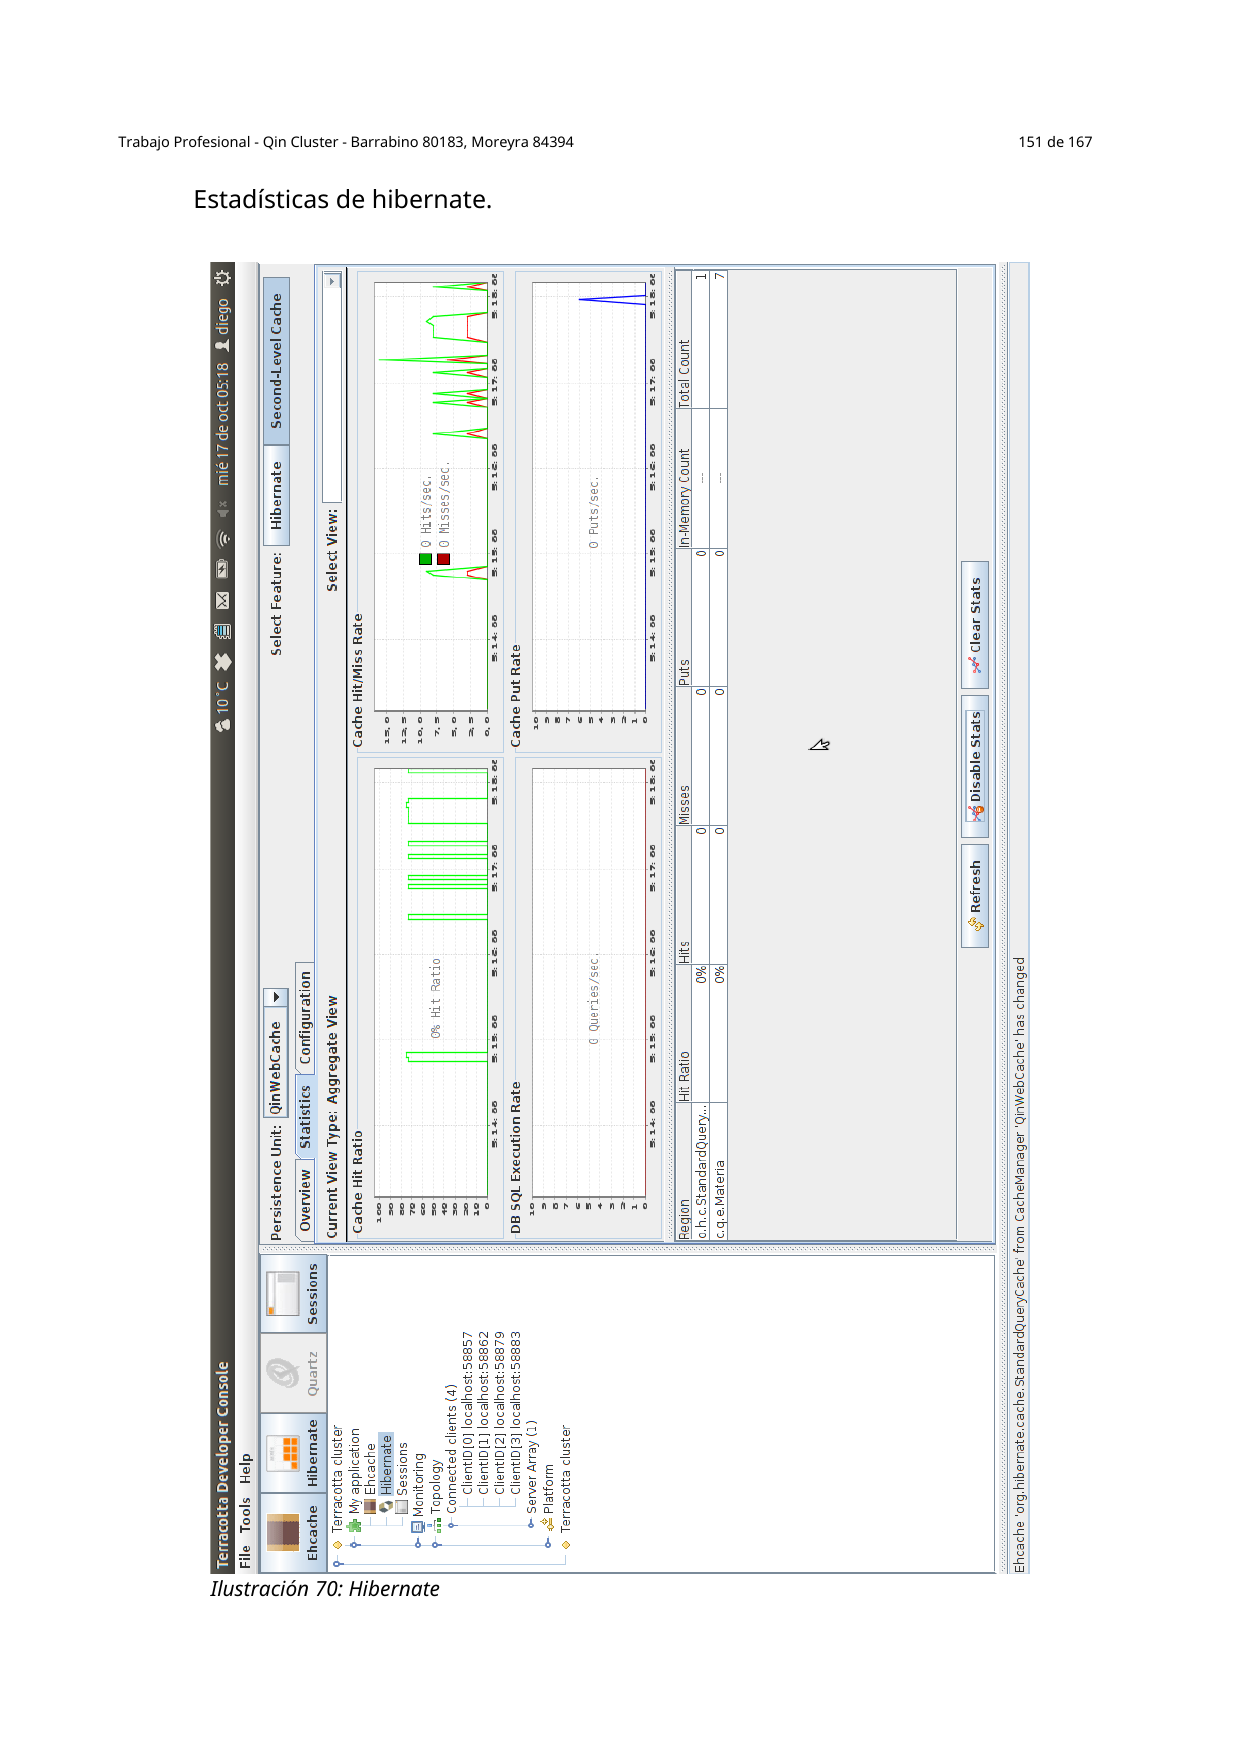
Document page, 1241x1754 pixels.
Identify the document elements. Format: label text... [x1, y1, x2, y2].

picture [210, 262, 1030, 1574]
text Ilustración 70: Hibernate [210, 1574, 1030, 1602]
text Estadísticas de hibernate. [118, 182, 1122, 216]
